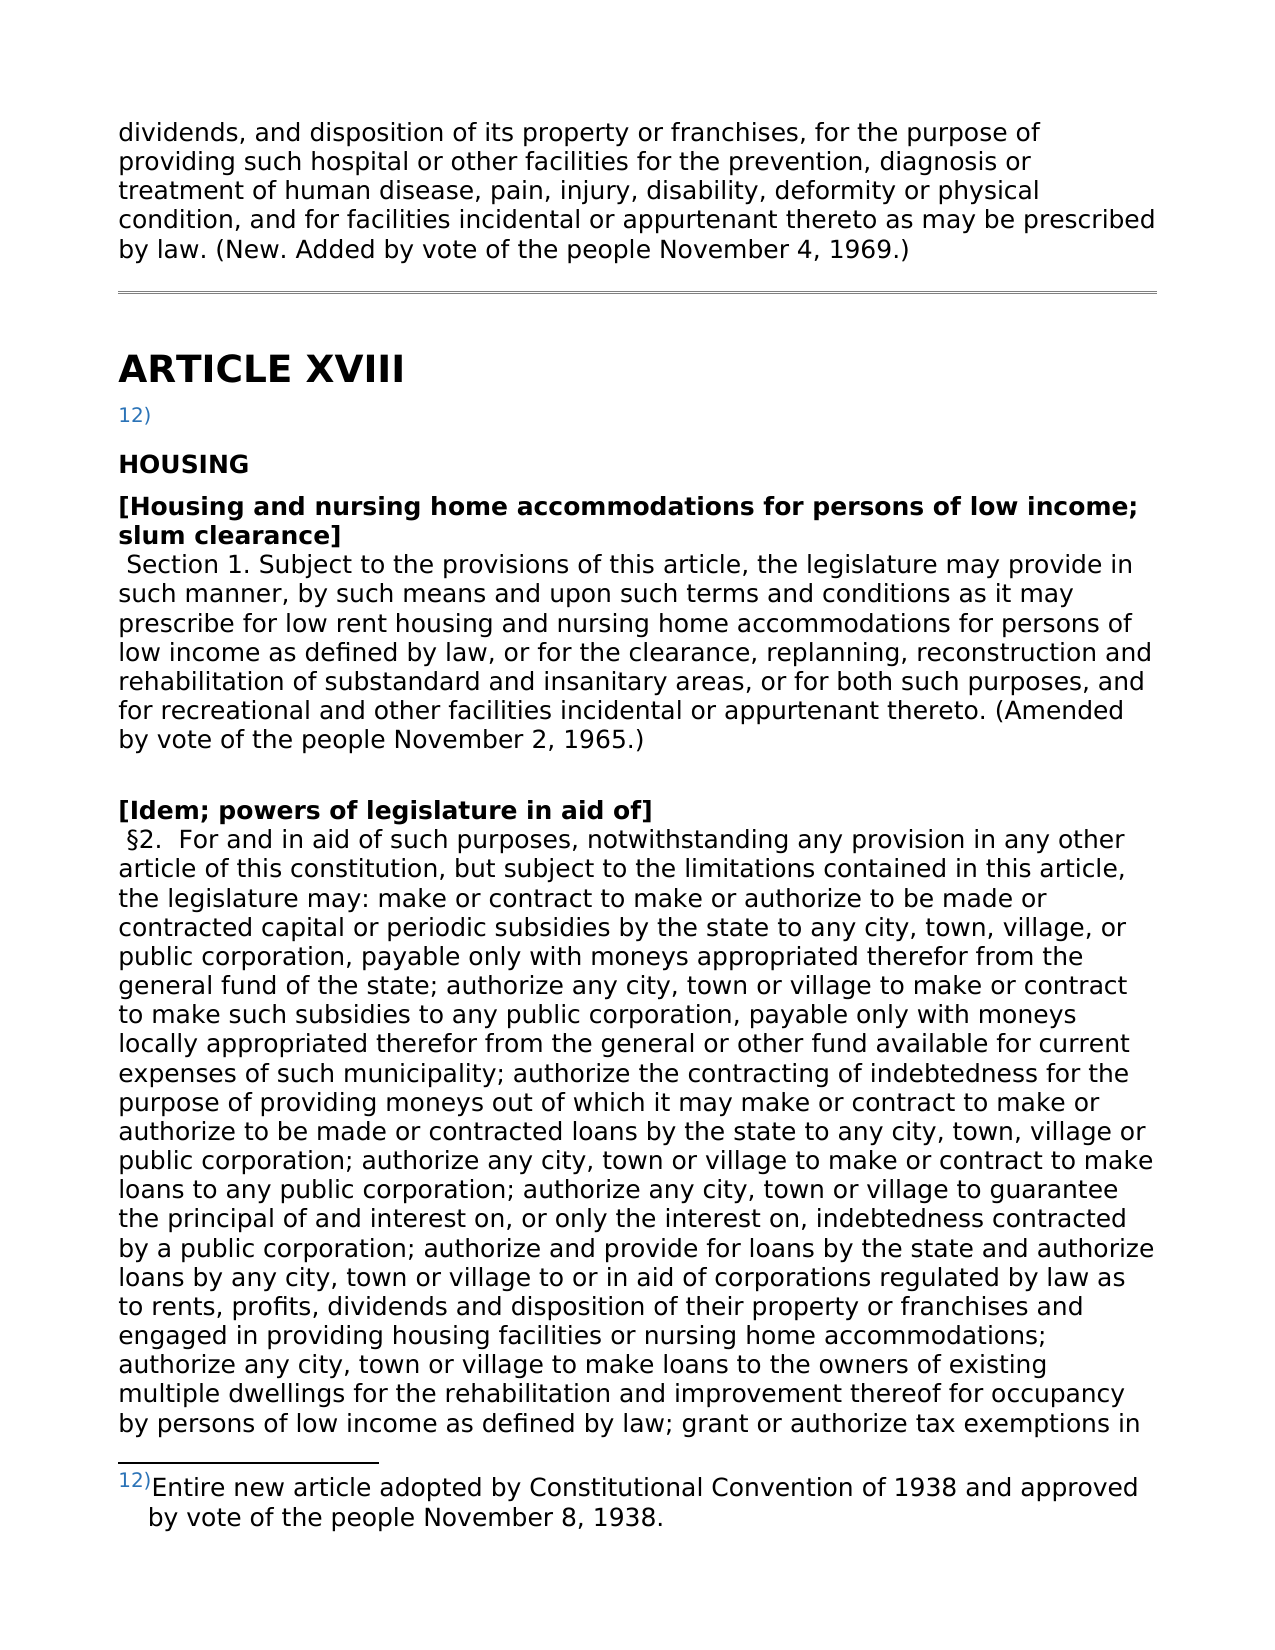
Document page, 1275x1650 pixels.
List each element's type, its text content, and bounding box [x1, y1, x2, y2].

text Entire new article adopted by Constitutional Convention of 1938 and approved by vote of the people November 8, 1938. [118, 1469, 1157, 1532]
text [Idem; powers of legislature in aid of] §2. For and in aid of such purposes, notwithstanding any provision in any other article of this constitution, but subject to the limitations contained in this article, the legislature may: make or contract to make or authorize to be made or contracted capital or periodic subsidies by the state to any city, town, village, or public corporation, payable only with moneys appropriated therefor from the general fund of the state; authorize any city, town or village to make or contract to make such subsidies to any public corporation, payable only with moneys locally appropriated therefor from the general or other fund available for current expenses of such municipality; authorize the contracting of indebtedness for the purpose of providing moneys out of which it may make or contract to make or authorize to be made or contracted loans by the state to any city, town, village or public corporation; authorize any city, town or village to make or contract to make loans to any public corporation; authorize any city, town or village to guarantee the principal of and interest on, or only the interest on, indebtedness contracted by a public corporation; authorize and provide for loans by the state and authorize loans by any city, town or village to or in aid of corporations regulated by law as to rents, profits, dividends and disposition of their property or franchises and engaged in providing housing facilities or nursing home accommodations; authorize any city, town or village to make loans to the owners of existing multiple dwellings for the rehabilitation and improvement thereof for occupancy by persons of low income as defined by law; grant or authorize tax exemptions in [118, 796, 1157, 1438]
subtitle ARTICLE XVIII [118, 348, 1157, 391]
text [Housing and nursing home accommodations for persons of low income; slum clearance] Section 1. Subject to the provisions of this article, the legislature may provide in such manner, by such means and upon such terms and conditions as it may prescribe for low rent housing and nursing home accommodations for persons of low income as defined by law, or for the clearance, replanning, reconstruction and rehabilitation of substandard and insanitary areas, or for both such purposes, and for recreational and other facilities incidental or appurtenant thereto. (Amended by vote of the people November 2, 1965.) [118, 492, 1157, 784]
text HOUSING [118, 451, 1157, 480]
text dividends, and disposition of its property or franchises, for the purpose of providing such hospital or other facilities for the prevention, diagnosis or treatment of human disease, pain, injury, disability, deformity or physical condition, and for facilities incidental or appurtenant thereto as may be prescribed by law. (New. Added by vote of the people November 4, 1969.) [118, 118, 1157, 264]
